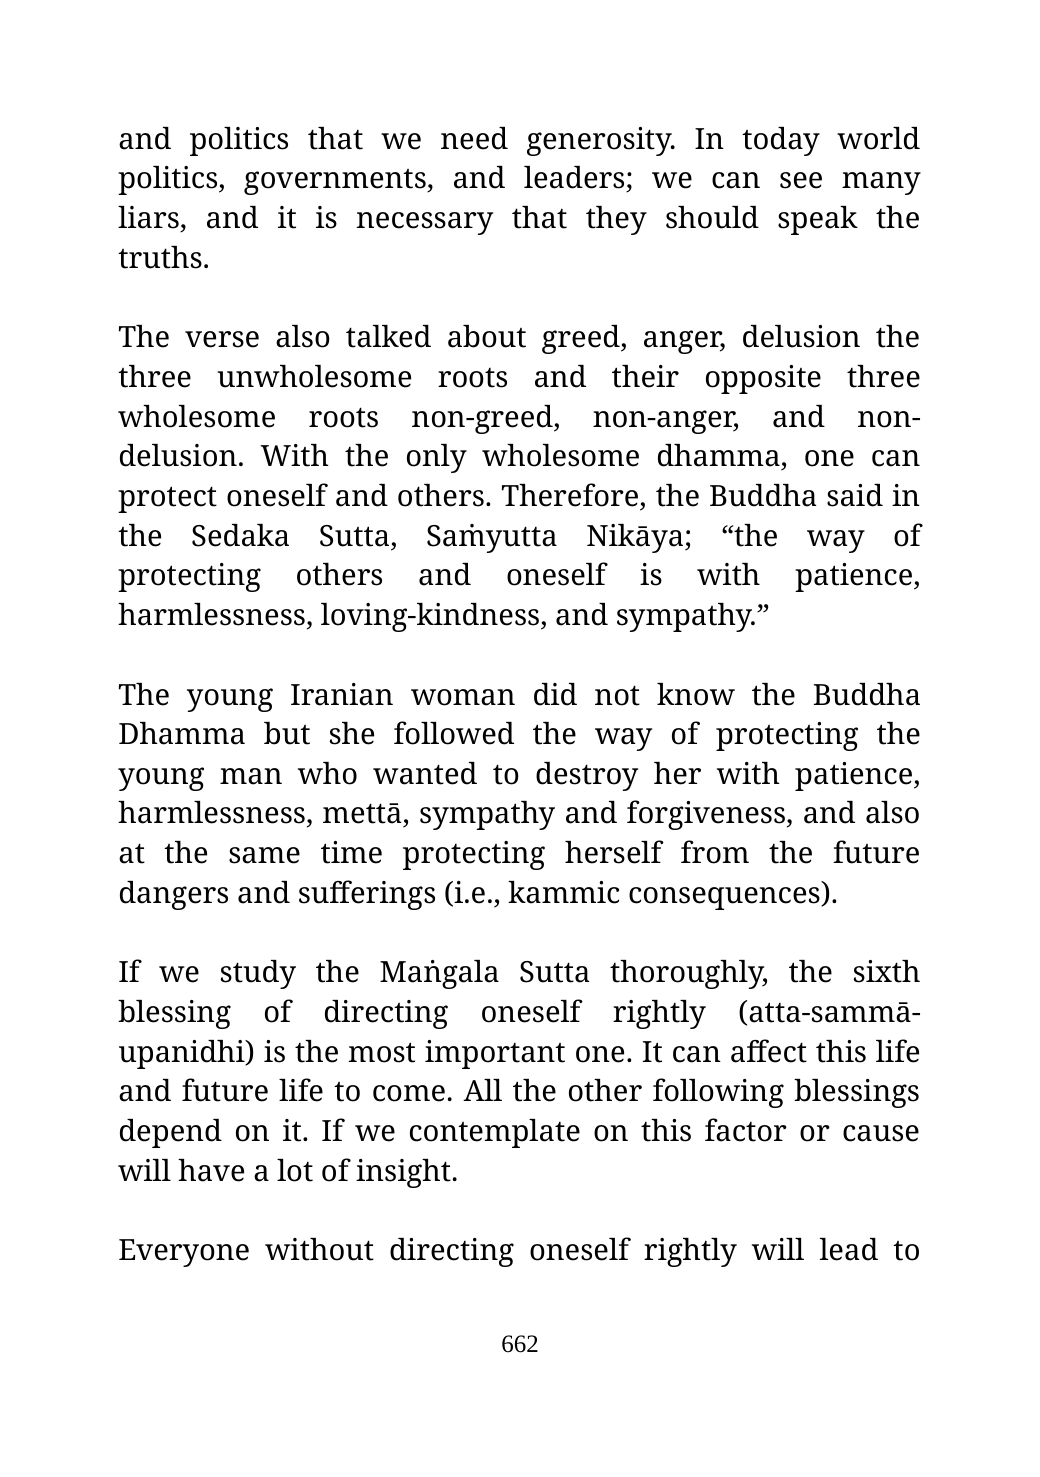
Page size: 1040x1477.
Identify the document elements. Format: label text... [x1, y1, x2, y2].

text and politics that we need generosity. In today world politics, governments, and leaders; we can see many liars, and it is necessary that they should speak the truths. The verse also talked about greed, anger, delusion the three unwholesome roots and their opposite three wholesome roots non-greed, non-anger, and non-delusion. With the only wholesome dhamma, one can protect oneself and others. Therefore, the Buddha said in the Sedaka Sutta, Saṁyutta Nikāya; “the way of protecting others and oneself is with patience, harmlessness, loving-kindness, and sympathy.” The young Iranian woman did not know the Buddha Dhamma but she followed the way of protecting the young man who wanted to destroy her with patience, harmlessness, mettā, sympathy and forgiveness, and also at the same time protecting herself from the future dangers and sufferings (i.e., kammic consequences). If we study the Maṅgala Sutta thoroughly, the sixth blessing of directing oneself rightly (atta-sammā-upanidhi) is the most important one. It can affect this life and future life to come. All the other following blessings depend on it. If we contemplate on this factor or cause will have a lot of insight. Everyone without directing oneself rightly will lead to [118, 118, 922, 1269]
